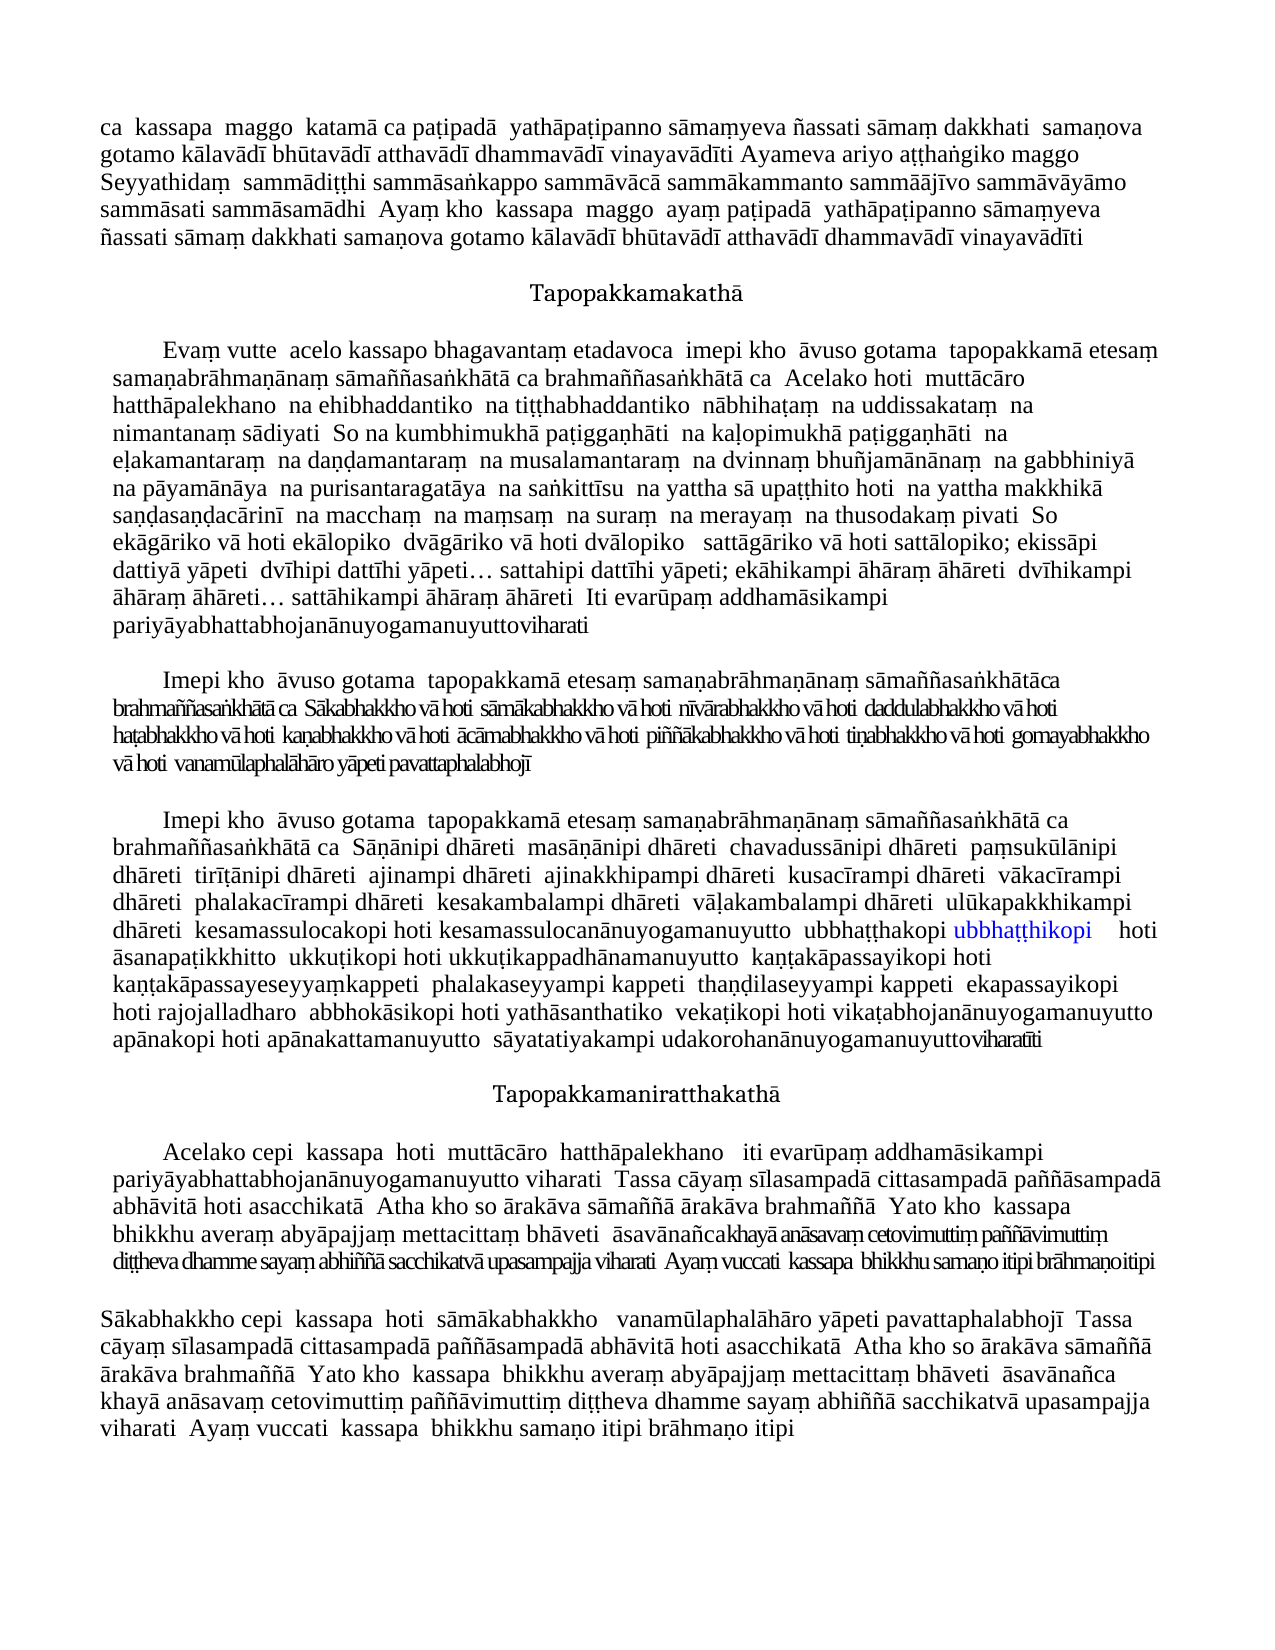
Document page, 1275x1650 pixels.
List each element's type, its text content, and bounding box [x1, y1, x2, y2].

text Tapopakkamaniratthakathā [100, 1080, 1173, 1109]
list Imepi kho āvuso gotama tapopakkamā etesaṃ samaṇabrāhmaṇānaṃ sāmaññasaṅkhātā ca brahmaññasaṅkhātā ca Sāṇānipi dhāreti masāṇānipi dhāreti chavadussānipi dhāreti paṃsukūlānipi dhāreti tirīṭānipi dhāreti ajinampi dhāreti ajinakkhipampi dhāreti kusacīrampi dhāreti vākacīrampi dhāreti phalakacīrampi dhāreti kesakambalampi dhāreti vāḷakambalampi dhāreti ulūkapakkhikampi dhāreti kesamassulocakopi hoti kesamassulocanānuyogamanuyutto ubbhaṭṭhakopi ubbhaṭṭhikopi hoti āsanapaṭikkhitto ukkuṭikopi hoti ukkuṭikappadhānamanuyutto kaṇṭakāpassayikopi hoti kaṇṭakāpassayeseyyaṃkappeti phalakaseyyampi kappeti thaṇḍilaseyyampi kappeti ekapassayikopi hoti rajojalladharo abbhokāsikopi hoti yathāsanthatiko vekaṭikopi hoti vikaṭabhojanānuyogamanuyutto apānakopi hoti apānakattamanuyutto sāyatatiyakampi udakorohanānuyogamanuyuttoviharatīti [112, 807, 1162, 1053]
list Imepi kho āvuso gotama tapopakkamā etesaṃ samaṇabrāhmaṇānaṃ sāmaññasaṅkhātāca brahmaññasaṅkhātā ca Sākabhakkho vā hoti sāmākabhakkho vā hoti nīvārabhakkho vā hoti daddulabhakkho vā hoti haṭabhakkho vā hoti kaṇabhakkho vā hoti ācāmabhakkho vā hoti piññākabhakkho vā hoti tiṇabhakkho vā hoti gomayabhakkho vā hoti vanamūlaphalāhāro yāpeti pavattaphalabhojī [112, 667, 1162, 776]
text ca kassapa maggo katamā ca paṭipadā yathāpaṭipanno sāmaṃyeva ñassati sāmaṃ dakkhati samaṇova gotamo kālavādī bhūtavādī atthavādī dhammavādī vinayavādīti Ayameva ariyo aṭṭhaṅgiko maggo Seyyathidaṃ sammādiṭṭhi sammāsaṅkappo sammāvācā sammākammanto sammāājīvo sammāvāyāmo sammāsati sammāsamādhi Ayaṃ kho kassapa maggo ayaṃ paṭipadā yathāpaṭipanno sāmaṃyeva ñassati sāmaṃ dakkhati samaṇova gotamo kālavādī bhūtavādī atthavādī dhammavādī vinayavādīti [100, 114, 1173, 251]
list Evaṃ vutte acelo kassapo bhagavantaṃ etadavoca imepi kho āvuso gotama tapopakkamā etesaṃ samaṇabrāhmaṇānaṃ sāmaññasaṅkhātā ca brahmaññasaṅkhātā ca Acelako hoti muttācāro hatthāpalekhano na ehibhaddantiko na tiṭṭhabhaddantiko nābhihaṭaṃ na uddissakataṃ na nimantanaṃ sādiyati So na kumbhimukhā paṭiggaṇhāti na kaḷopimukhā paṭiggaṇhāti na eḷakamantaraṃ na daṇḍamantaraṃ na musalamantaraṃ na dvinnaṃ bhuñjamānānaṃ na gabbhiniyā na pāyamānāya na purisantaragatāya na saṅkittīsu na yattha sā upaṭṭhito hoti na yattha makkhikā saṇḍasaṇḍacārinī na macchaṃ na maṃsaṃ na suraṃ na merayaṃ na thusodakaṃ pivati So ekāgāriko vā hoti ekālopiko dvāgāriko vā hoti dvālopiko sattāgāriko vā hoti sattālopiko; ekissāpi dattiyā yāpeti dvīhipi dattīhi yāpeti… sattahipi dattīhi yāpeti; ekāhikampi āhāraṃ āhāreti dvīhikampi āhāraṃ āhāreti… sattāhikampi āhāraṃ āhāreti Iti evarūpaṃ addhamāsikampi pariyāyabhattabhojanānuyogamanuyuttoviharati [112, 337, 1162, 638]
list Acelako cepi kassapa hoti muttācāro hatthāpalekhano iti evarūpaṃ addhamāsikampi pariyāyabhattabhojanānuyogamanuyutto viharati Tassa cāyaṃ sīlasampadā cittasampadā paññāsampadā abhāvitā hoti asacchikatā Atha kho so ārakāva sāmaññā ārakāva brahmaññā Yato kho kassapa bhikkhu averaṃ abyāpajjaṃ mettacittaṃ bhāveti āsavānañcakhayā anāsavaṃ cetovimuttiṃ paññāvimuttiṃ diṭṭheva dhamme sayaṃ abhiññā sacchikatvā upasampajja viharati Ayaṃ vuccati kassapa bhikkhu samaṇo itipi brāhmaṇoitipi [112, 1138, 1162, 1275]
text Tapopakkamakathā [100, 279, 1173, 308]
text Sākabhakkho cepi kassapa hoti sāmākabhakkho vanamūlaphalāhāro yāpeti pavattaphalabhojī Tassa cāyaṃ sīlasampadā cittasampadā paññāsampadā abhāvitā hoti asacchikatā Atha kho so ārakāva sāmaññā ārakāva brahmaññā Yato kho kassapa bhikkhu averaṃ abyāpajjaṃ mettacittaṃ bhāveti āsavānañca khayā anāsavaṃ cetovimuttiṃ paññāvimuttiṃ diṭṭheva dhamme sayaṃ abhiññā sacchikatvā upasampajja viharati Ayaṃ vuccati kassapa bhikkhu samaṇo itipi brāhmaṇo itipi [100, 1305, 1173, 1442]
